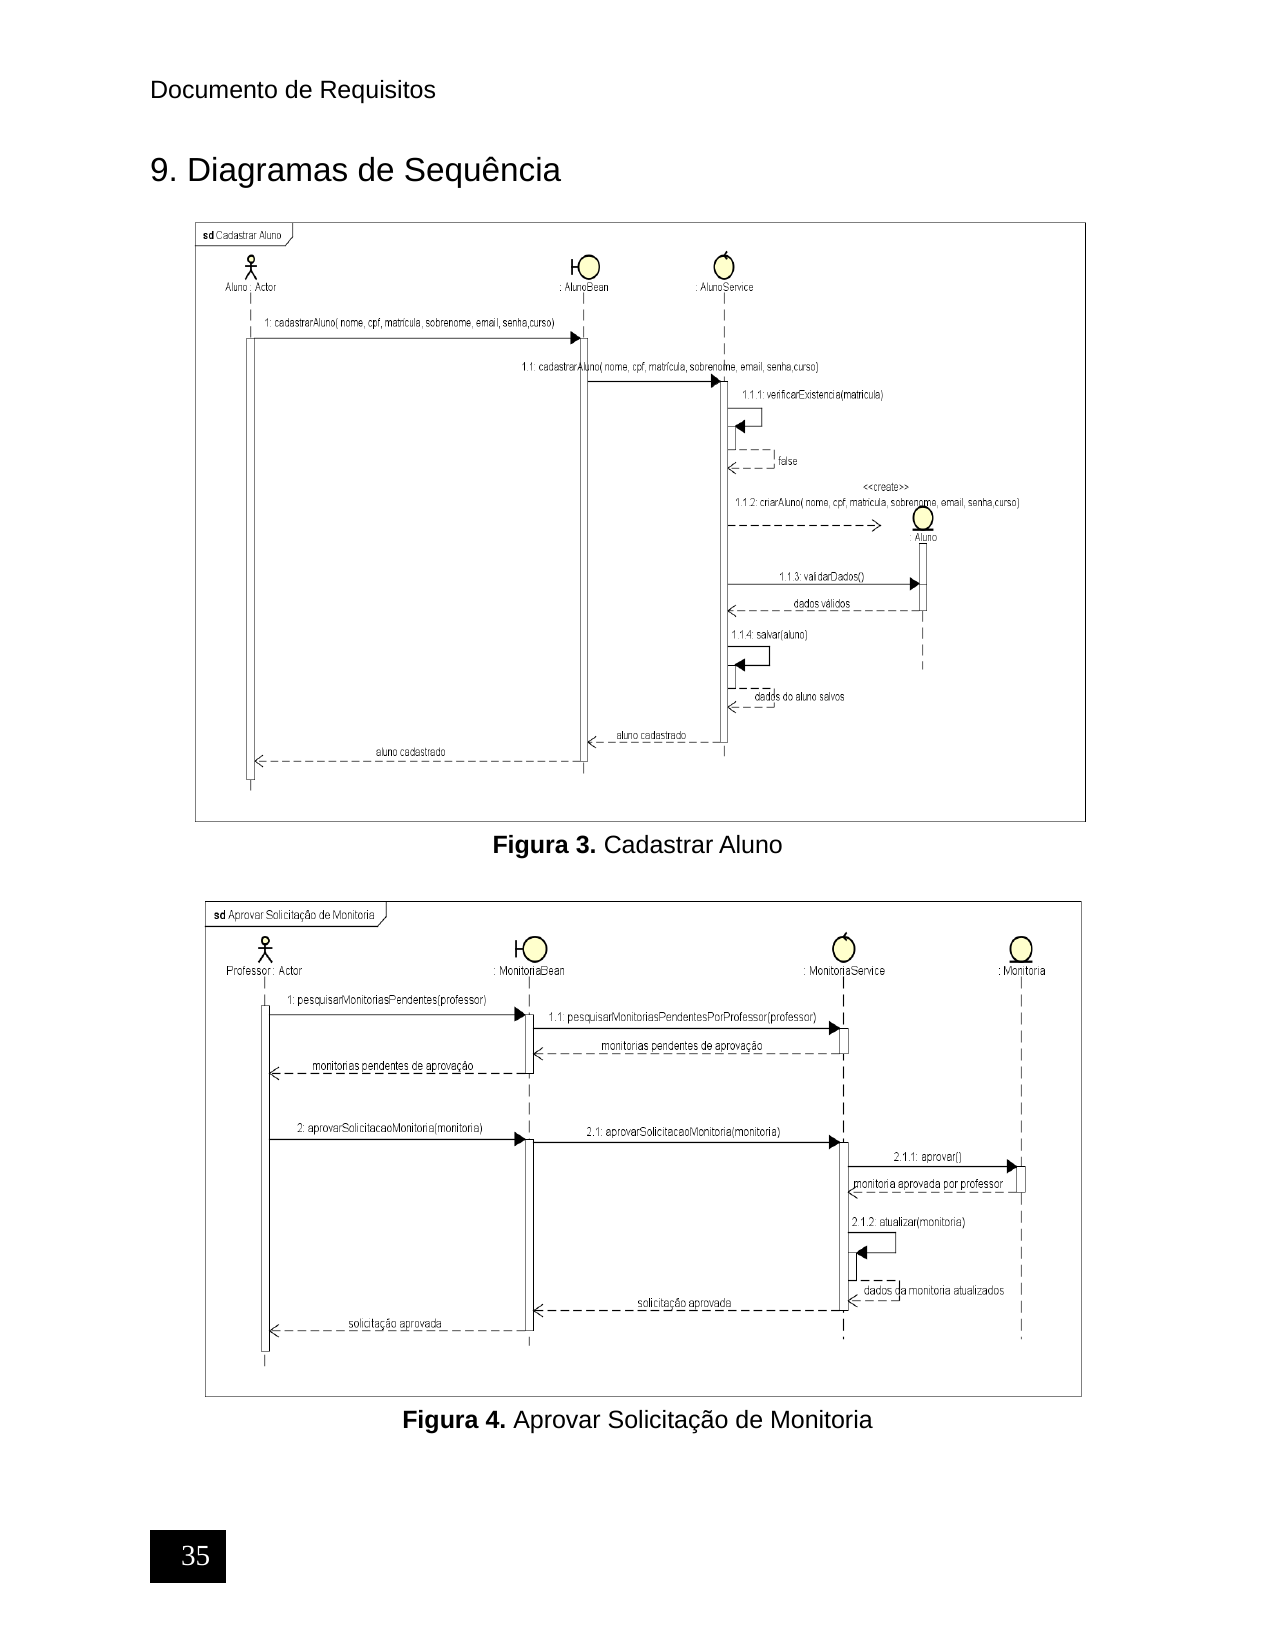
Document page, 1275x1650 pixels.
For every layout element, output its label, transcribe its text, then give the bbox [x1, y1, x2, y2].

text Figura 3. Cadastrar Aluno [150, 831, 1125, 859]
subtitle 9. Diagramas de Sequência [150, 150, 1125, 188]
text Figura 4. Aprovar Solicitação de Monitoria [150, 1406, 1125, 1434]
picture [196, 891, 1089, 1406]
picture [187, 213, 1093, 831]
